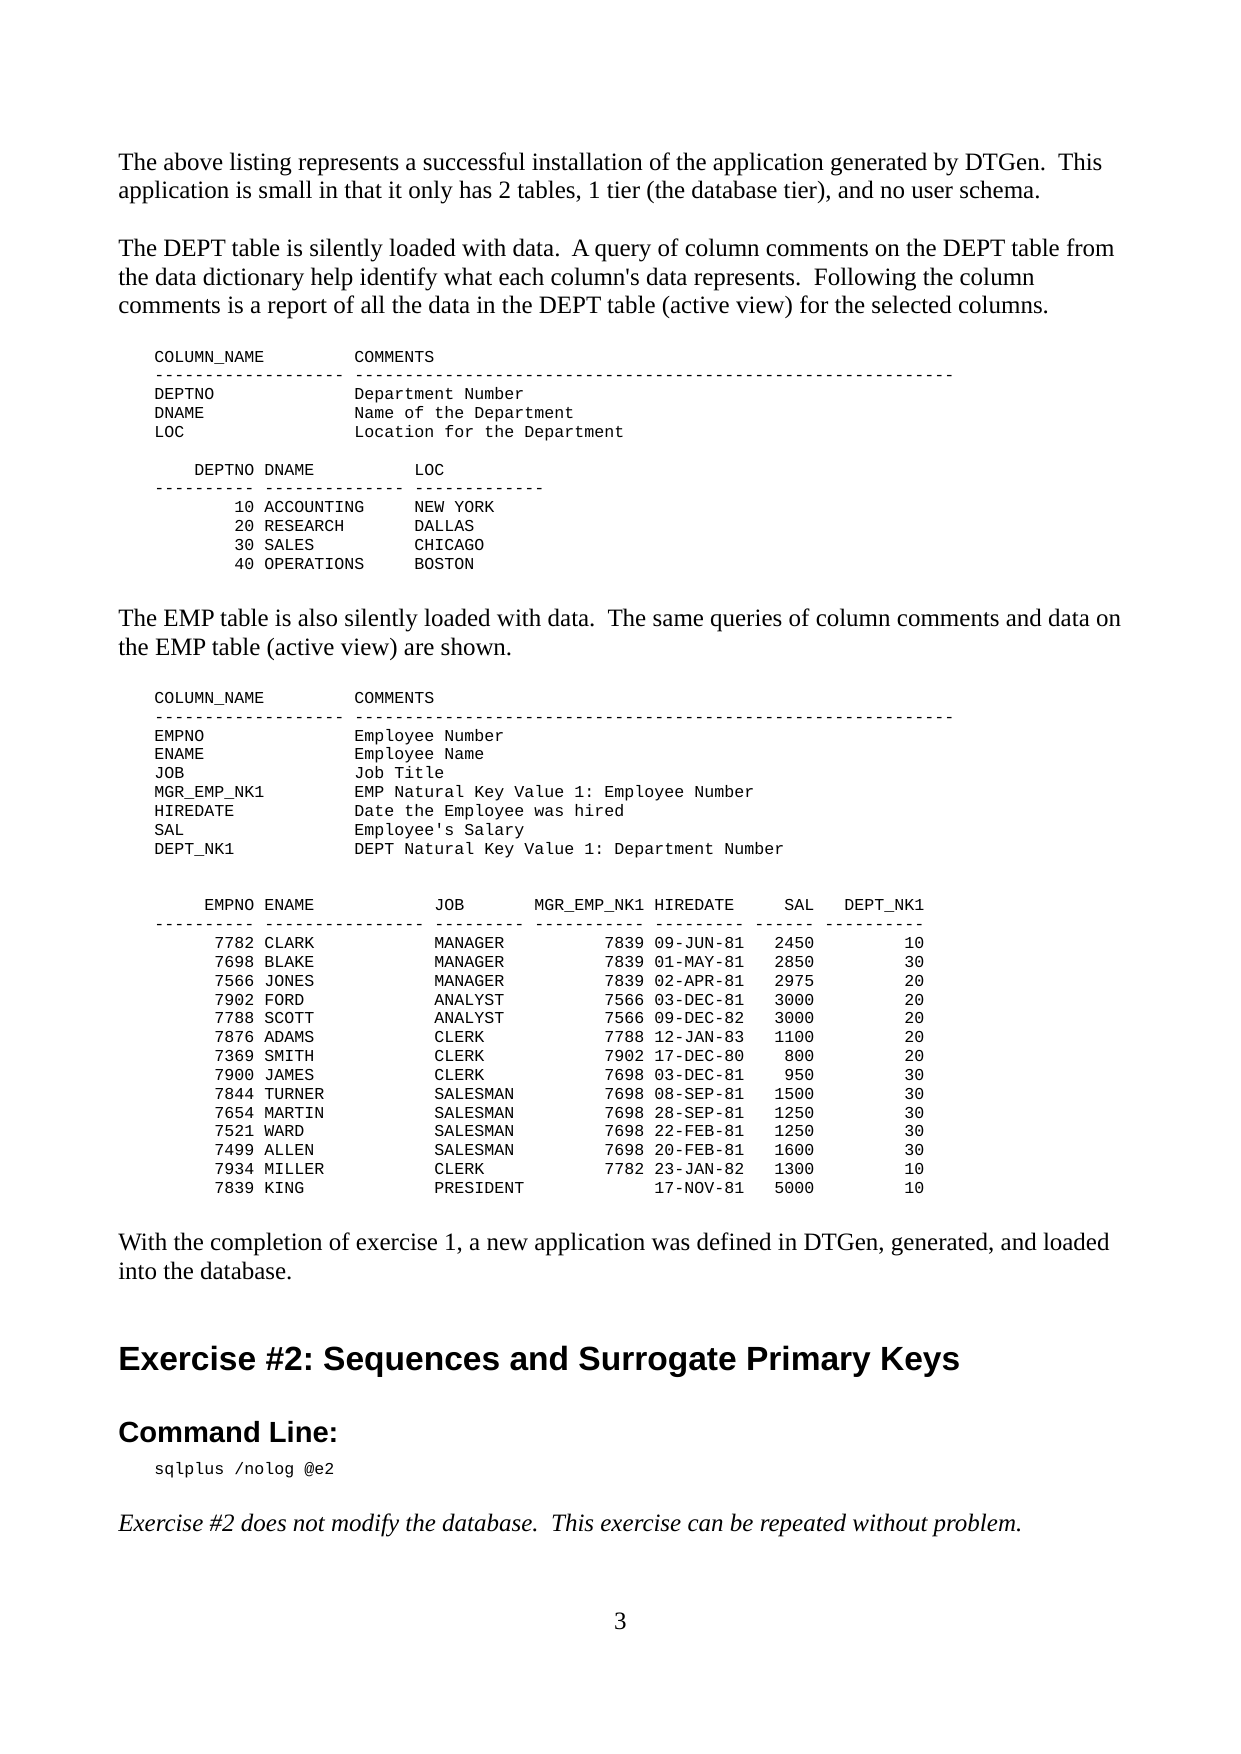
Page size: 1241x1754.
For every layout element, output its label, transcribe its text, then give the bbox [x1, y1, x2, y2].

text 7698 BLAKE MANAGER 7839 01-MAY-81 2850 30 [154, 953, 1086, 972]
text 7876 ADAMS CLERK 7788 12-JAN-83 1100 20 [154, 1029, 1086, 1048]
text 7934 MILLER CLERK 7782 23-JAN-82 1300 10 [154, 1161, 1086, 1179]
text ---------- -------------- ------------- [154, 480, 1086, 499]
text 7369 SMITH CLERK 7902 17-DEC-80 800 20 [154, 1048, 1086, 1066]
text ------------------- ------------------------------------------------------------ [154, 367, 1086, 386]
text 7782 CLARK MANAGER 7839 09-JUN-81 2450 10 [154, 934, 1086, 953]
subtitle Command Line: [118, 1414, 1122, 1448]
text MGR_EMP_NK1 EMP Natural Key Value 1: Employee Number [154, 784, 1086, 802]
text 7844 TURNER SALESMAN 7698 08-SEP-81 1500 30 [154, 1085, 1086, 1104]
text DEPTNO DNAME LOC [154, 461, 1086, 480]
text LOC Location for the Department [154, 423, 1086, 442]
text 7902 FORD ANALYST 7566 03-DEC-81 3000 20 [154, 991, 1086, 1010]
text 7788 SCOTT ANALYST 7566 09-DEC-82 3000 20 [154, 1010, 1086, 1029]
text DNAME Name of the Department [154, 405, 1086, 423]
text JOB Job Title [154, 765, 1086, 784]
text ------------------- ------------------------------------------------------------ [154, 708, 1086, 727]
text 7654 MARTIN SALESMAN 7698 28-SEP-81 1250 30 [154, 1104, 1086, 1123]
text 7900 JAMES CLERK 7698 03-DEC-81 950 30 [154, 1066, 1086, 1085]
text EMPNO Employee Number [154, 727, 1086, 746]
text DEPT_NK1 DEPT Natural Key Value 1: Department Number [154, 840, 1086, 859]
text Exercise #2 does not modify the database. This exercise can be repeated without problem. [118, 1508, 1122, 1537]
text 7839 KING PRESIDENT 17-NOV-81 5000 10 [154, 1179, 1086, 1198]
text 7521 WARD SALESMAN 7698 22-FEB-81 1250 30 [154, 1123, 1086, 1142]
text DEPTNO Department Number [154, 386, 1086, 405]
text 40 OPERATIONS BOSTON [154, 556, 1086, 574]
text With the completion of exercise 1, a new application was defined in DTGen, generated, and loaded into the database. [118, 1227, 1122, 1285]
text 20 RESEARCH DALLAS [154, 518, 1086, 537]
subtitle Exercise #2: Sequences and Surrogate Primary Keys [118, 1338, 1122, 1377]
text COLUMN_NAME COMMENTS [154, 689, 1086, 708]
text SAL Employee's Salary [154, 821, 1086, 840]
text 7566 JONES MANAGER 7839 02-APR-81 2975 20 [154, 972, 1086, 991]
text COLUMN_NAME COMMENTS [154, 348, 1086, 367]
text The above listing represents a successful installation of the application generated by DTGen. This application is small in that it only has 2 tables, 1 tier (the database tier), and no user schema. [118, 147, 1122, 204]
text The EMP table is also silently loaded with data. The same queries of column comments and data on the EMP table (active view) are shown. [118, 603, 1122, 661]
text sqlplus /nolog @e2 [154, 1461, 1086, 1479]
text 10 ACCOUNTING NEW YORK [154, 499, 1086, 518]
text EMPNO ENAME JOB MGR_EMP_NK1 HIREDATE SAL DEPT_NK1 [154, 897, 1086, 916]
text 7499 ALLEN SALESMAN 7698 20-FEB-81 1600 30 [154, 1142, 1086, 1161]
text The DEPT table is silently loaded with data. A query of column comments on the DEPT table from the data dictionary help identify what each column's data represents. Following the column comments is a report of all the data in the DEPT table (active view) for the selected columns. [118, 233, 1122, 319]
text ENAME Employee Name [154, 746, 1086, 765]
text 30 SALES CHICAGO [154, 537, 1086, 556]
text HIREDATE Date the Employee was hired [154, 802, 1086, 821]
text ---------- ---------------- --------- ----------- --------- ------ ---------- [154, 916, 1086, 934]
